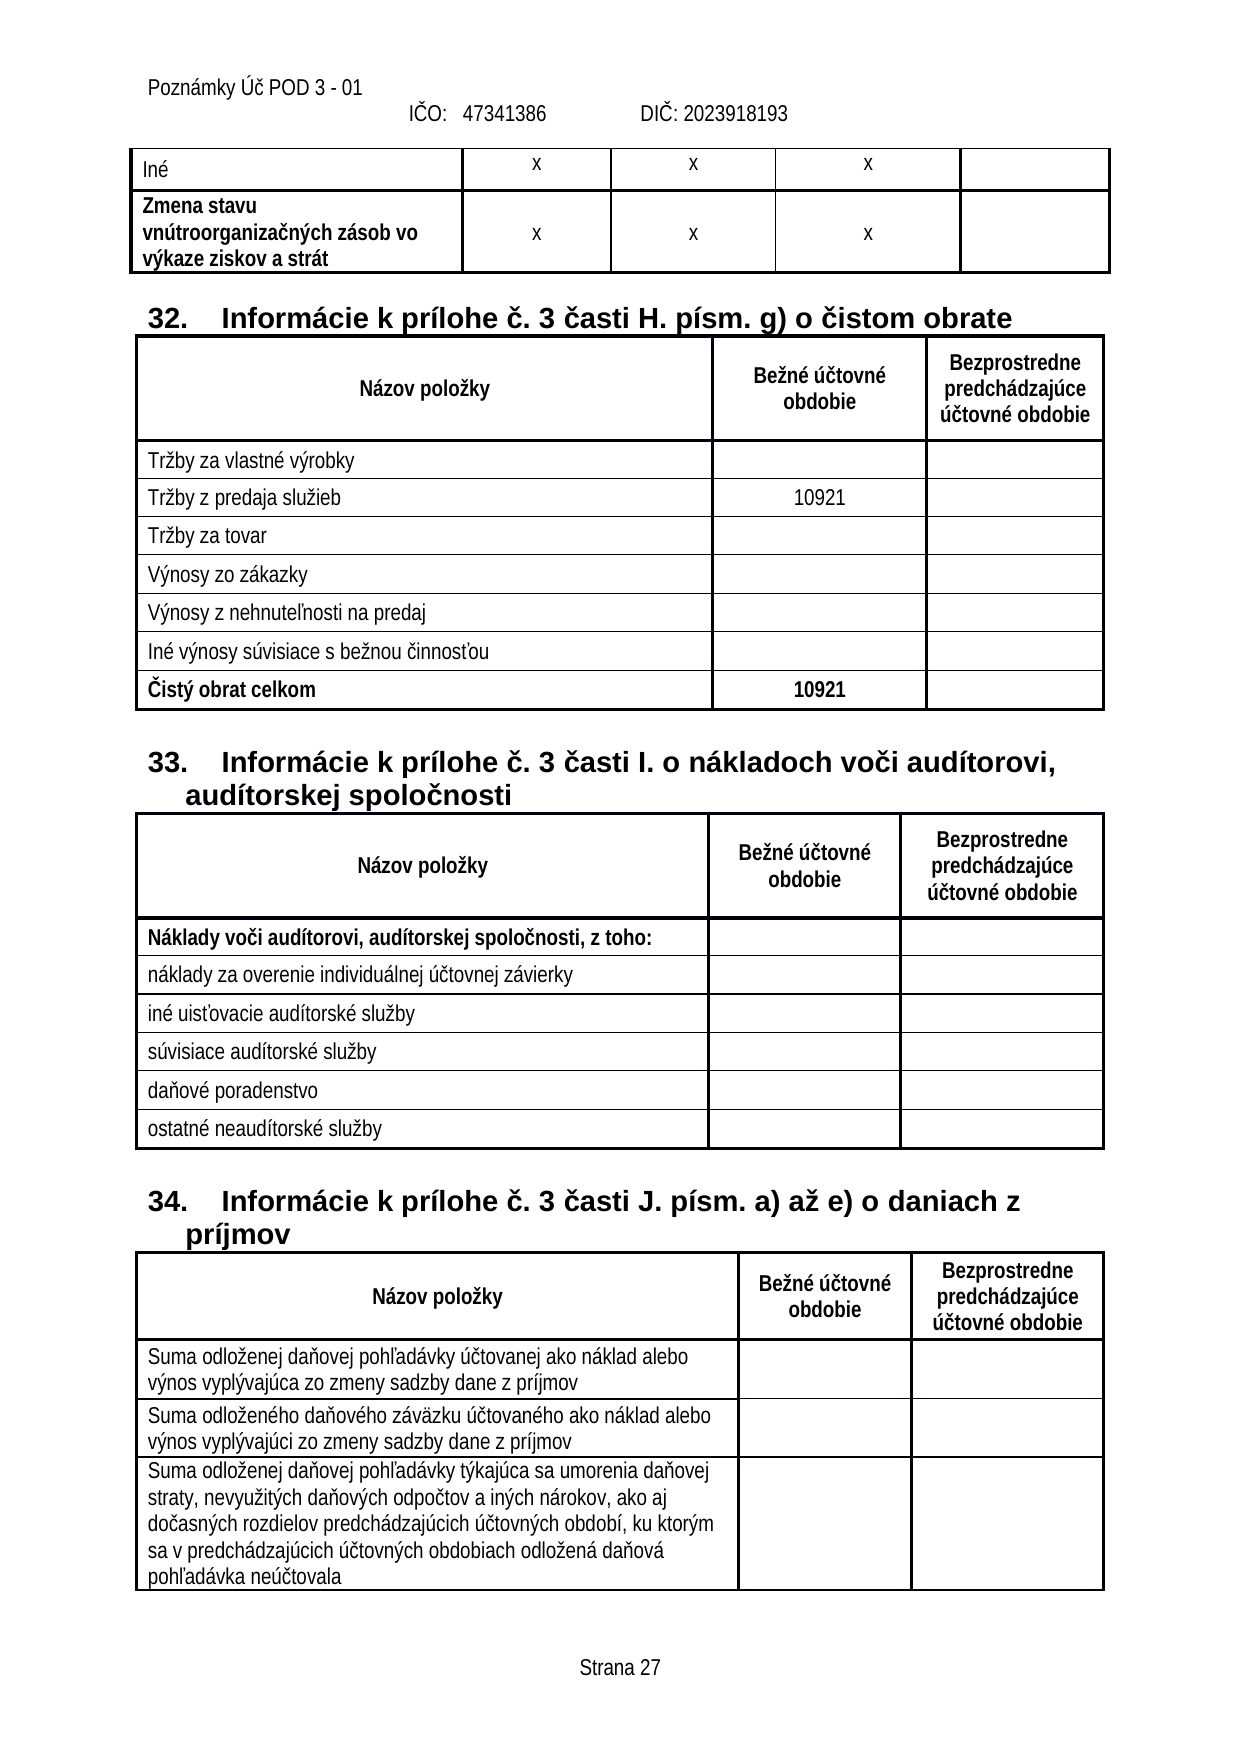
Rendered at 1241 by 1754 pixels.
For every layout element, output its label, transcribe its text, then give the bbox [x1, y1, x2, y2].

title Informácie k prílohe č. 3 časti J. písm. a) až e) o daniach z príjmov [148, 1184, 1092, 1251]
table_cell Tržby za tovar [138, 517, 711, 554]
table_cell Iné výnosy súvisiace s bežnou činnosťou [138, 632, 711, 669]
table_cell x [612, 192, 775, 271]
table_header Bežné účtovné obdobie [740, 1254, 910, 1338]
table_cell [913, 1399, 1102, 1456]
table_cell [714, 442, 925, 477]
table_header Názov položky [138, 338, 711, 439]
table_cell x [464, 149, 610, 189]
table_cell [913, 1341, 1102, 1397]
table_cell Tržby z predaja služieb [138, 479, 711, 516]
table_cell [714, 555, 925, 593]
table_cell Suma odloženej daňovej pohľadávky účtovanej ako náklad alebo výnos vyplývajúca zo zmeny sadzby dane z príjmov [138, 1341, 737, 1397]
table_cell [740, 1341, 910, 1397]
table_cell [962, 192, 1108, 271]
table_cell iné uisťovacie audítorské služby [138, 995, 707, 1032]
table_header Bezprostredne predchádzajúce účtovné obdobie [902, 815, 1102, 916]
table_cell [710, 920, 899, 955]
table_cell Zmena stavu vnútroorganizačných zásob vo výkaze ziskov a strát [133, 192, 461, 271]
table_cell [902, 920, 1102, 955]
table_header Bežné účtovné obdobie [714, 338, 925, 439]
table_cell [928, 442, 1102, 477]
table_cell [902, 956, 1102, 993]
table_cell x [612, 149, 775, 189]
table_cell [710, 1071, 899, 1109]
table_cell daňové poradenstvo [138, 1071, 707, 1109]
table_cell Suma odloženej daňovej pohľadávky týkajúca sa umorenia daňovej straty, nevyužitých daňových odpočtov a iných nárokov, ako aj dočasných rozdielov predchádzajúcich účtovných období, ku ktorým sa v predchádzajúcich účtovných obdobiach odložená daňová pohľadávka neúčtovala [138, 1458, 737, 1589]
table_cell [928, 671, 1102, 708]
table_cell [740, 1458, 910, 1589]
table_cell ostatné neaudítorské služby [138, 1110, 707, 1147]
table_cell [710, 1110, 899, 1147]
table_header Bezprostredne predchádzajúce účtovné obdobie [928, 338, 1102, 439]
table_cell Výnosy z nehnuteľnosti na predaj [138, 594, 711, 631]
table_cell [902, 1071, 1102, 1109]
table_cell [928, 479, 1102, 516]
table_cell náklady za overenie individuálnej účtovnej závierky [138, 956, 707, 993]
table_cell [710, 1033, 899, 1070]
table_cell x [776, 192, 959, 271]
table_cell Suma odloženého daňového záväzku účtovaného ako náklad alebo výnos vyplývajúci zo zmeny sadzby dane z príjmov [138, 1400, 737, 1456]
table_cell [902, 1110, 1102, 1147]
table_cell [928, 632, 1102, 669]
table_cell [710, 956, 899, 993]
table_header Bezprostredne predchádzajúce účtovné obdobie [913, 1254, 1102, 1338]
table_header Názov položky [138, 815, 707, 916]
table_cell Tržby za vlastné výrobky [138, 442, 711, 477]
title Informácie k prílohe č. 3 časti I. o nákladoch voči audítorovi, audítorskej spoločnosti [148, 745, 1092, 812]
table_cell [902, 1033, 1102, 1070]
table_header Bežné účtovné obdobie [710, 815, 899, 916]
table_cell 10921 [714, 479, 925, 516]
table_cell Výnosy zo zákazky [138, 555, 711, 593]
table_cell [714, 594, 925, 631]
table_cell Čistý obrat celkom [138, 671, 711, 708]
table_cell [740, 1399, 910, 1456]
table_cell [902, 995, 1102, 1032]
table_cell Náklady voči audítorovi, audítorskej spoločnosti, z toho: [138, 920, 707, 955]
title Informácie k prílohe č. 3 časti H. písm. g) o čistom obrate [148, 301, 1092, 334]
table_cell Iné [133, 149, 461, 189]
table_cell [710, 995, 899, 1032]
table_cell [928, 555, 1102, 593]
table_cell [714, 517, 925, 554]
table_cell 10921 [714, 671, 925, 708]
table_cell x [464, 192, 610, 271]
table_cell [913, 1458, 1102, 1589]
table_cell x [776, 149, 959, 189]
table_cell [928, 517, 1102, 554]
table_header Názov položky [138, 1254, 737, 1338]
table_cell [962, 149, 1108, 189]
table_cell [928, 594, 1102, 631]
table_cell [714, 632, 925, 669]
table_cell súvisiace audítorské služby [138, 1033, 707, 1070]
